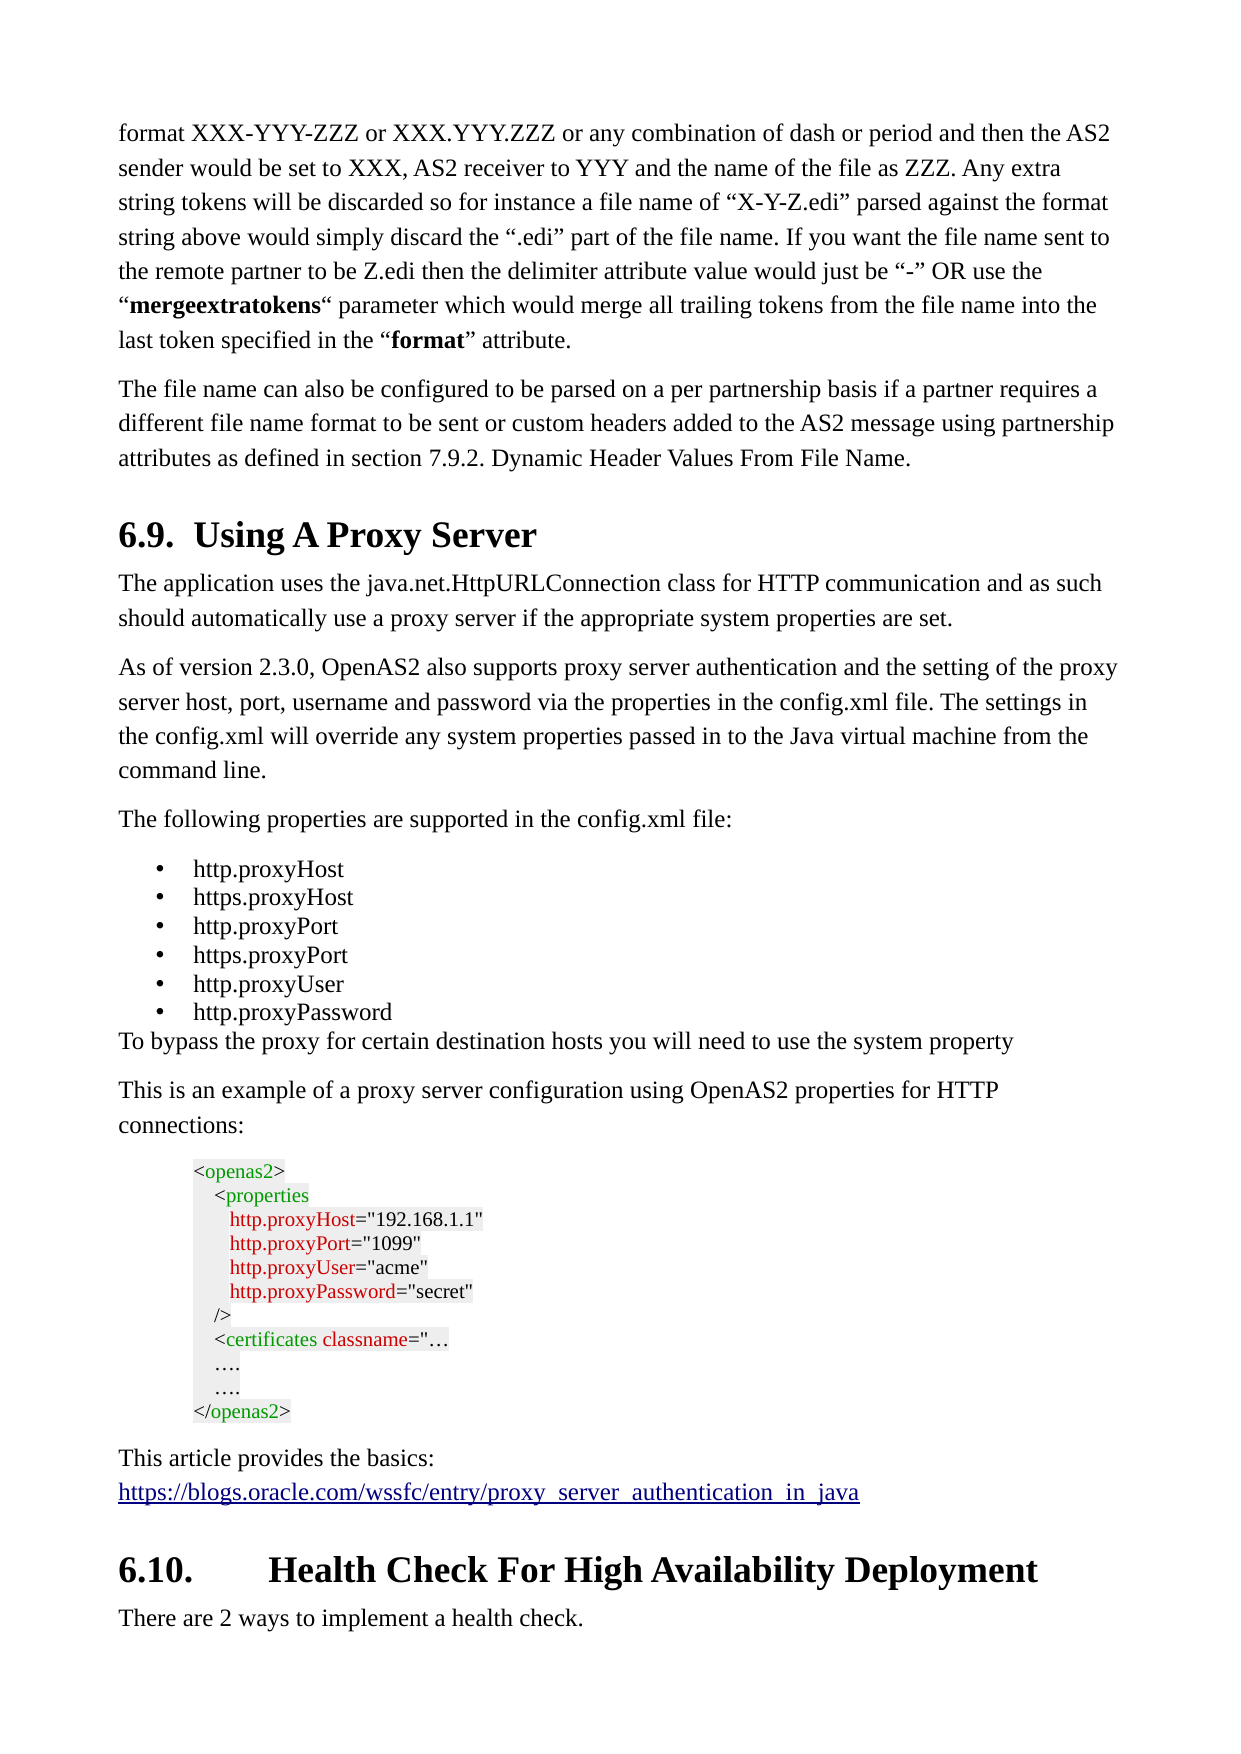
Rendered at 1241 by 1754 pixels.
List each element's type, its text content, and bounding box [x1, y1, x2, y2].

text http.proxyPassword="secret" [193, 1279, 1122, 1303]
text <certificates classname="… [193, 1327, 1122, 1351]
text This is an example of a proxy server configuration using OpenAS2 properties for HTTP connections: [118, 1075, 1122, 1138]
list http.proxyHost [156, 854, 1122, 882]
text …. [193, 1375, 1122, 1399]
text /> [193, 1303, 1122, 1327]
text http.proxyHost="192.168.1.1" [193, 1207, 1122, 1231]
text http.proxyPort="1099" [193, 1231, 1122, 1255]
text To bypass the proxy for certain destination hosts you will need to use the system property [118, 1026, 1122, 1055]
list https.proxyPort [156, 940, 1122, 969]
text This article provides the basics: https://blogs.oracle.com/wssfc/entry/proxy_server_authentication_in_java [118, 1443, 1122, 1506]
text The following properties are supported in the config.xml file: [118, 804, 1122, 833]
text <properties [193, 1183, 1122, 1207]
text As of version 2.3.0, OpenAS2 also supports proxy server authentication and the setting of the proxy server host, port, username and password via the properties in the config.xml file. The settings in the config.xml will override any system properties passed in to the Java virtual machine from the command line. [118, 652, 1122, 784]
text The file name can also be configured to be parsed on a per partnership basis if a partner requires a different file name format to be sent or custom headers added to the AS2 message using partnership attributes as defined in section 7.9.2. Dynamic Header Values From File Name. [118, 374, 1122, 472]
text </openas2> [193, 1399, 1122, 1423]
text The application uses the java.net.HttpURLConnection class for HTTP communication and as such should automatically use a proxy server if the appropriate system properties are set. [118, 568, 1122, 632]
list https.proxyHost [156, 882, 1122, 911]
list http.proxyUser [156, 969, 1122, 997]
text There are 2 ways to implement a health check. [118, 1603, 1122, 1632]
list http.proxyPassword [156, 997, 1122, 1026]
text …. [193, 1351, 1122, 1375]
text http.proxyUser="acme" [193, 1255, 1122, 1279]
text <openas2> [193, 1159, 1122, 1183]
text format XXX-YYY-ZZZ or XXX.YYY.ZZZ or any combination of dash or period and then the AS2 sender would be set to XXX, AS2 receiver to YYY and the name of the file as ZZZ. Any extra string tokens will be discarded so for instance a file name of “X-Y-Z.edi” parsed against the format string above would simply discard the “.edi” part of the file name. If you want the file name sent to the remote partner to be Z.edi then the delimiter attribute value would just be “-” OR use the “mergeextratokens“ parameter which would merge all trailing tokens from the file name into the last token specified in the “format” attribute. [118, 118, 1122, 354]
list http.proxyPort [156, 911, 1122, 940]
subtitle Health Check For High Availability Deployment [118, 1547, 1122, 1590]
subtitle Using A Proxy Server [118, 513, 1122, 556]
